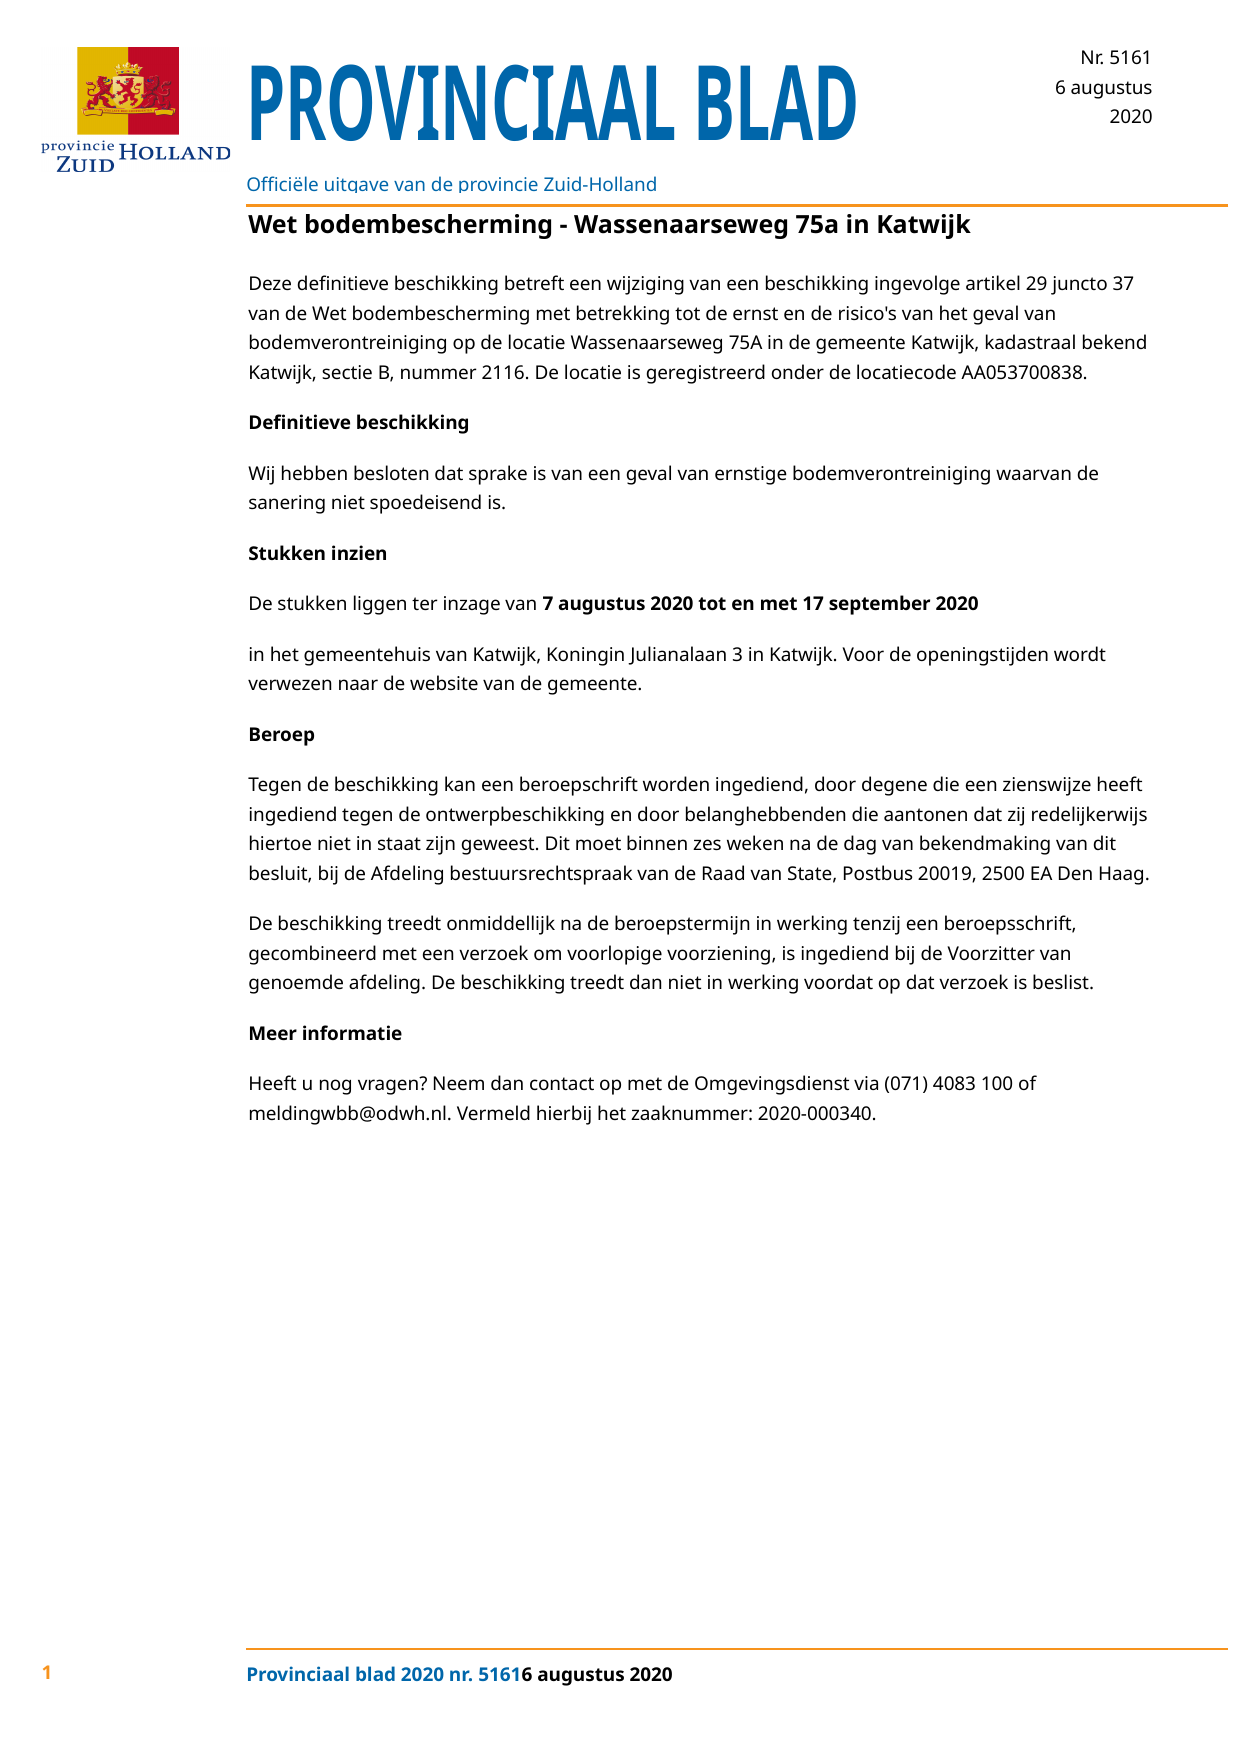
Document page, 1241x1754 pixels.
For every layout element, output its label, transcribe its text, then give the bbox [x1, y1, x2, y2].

picture [41, 47, 231, 172]
text Wet bodembescherming - Wassenaarseweg 75a in Katwijk [248, 207, 1152, 241]
text Deze definitieve beschikking betreft een wijziging van een beschikking ingevolge artikel 29 juncto 37 van de Wet bodembescherming met betrekking tot de ernst en de risico's van het geval van bodemverontreiniging op de locatie Wassenaarseweg 75A in de gemeente Katwijk, kadastraal bekend Katwijk, sectie B, nummer 2116. De locatie is geregistreerd onder de locatiecode AA053700838. [248, 270, 1152, 385]
text Heeft u nog vragen? Neem dan contact op met de Omgevingsdienst via (071) 4083 100 of meldingwbb@odwh.nl. Vermeld hierbij het zaaknummer: 2020-000340. [248, 1070, 1152, 1126]
text in het gemeentehuis van Katwijk, Koningin Julianalaan 3 in Katwijk. Voor de openingstijden wordt verwezen naar de website van de gemeente. [248, 641, 1152, 696]
text Meer informatie [248, 1020, 1152, 1046]
text Definitieve beschikking [248, 409, 1152, 435]
text Stukken inzien [248, 540, 1152, 566]
text Wij hebben besloten dat sprake is van een geval van ernstige bodemverontreiniging waarvan de sanering niet spoedeisend is. [248, 460, 1152, 515]
text Tegen de beschikking kan een beroepschrift worden ingediend, door degene die een zienswijze heeft ingediend tegen de ontwerpbeschikking en door belanghebbenden die aantonen dat zij redelijkerwijs hiertoe niet in staat zijn geweest. Dit moet binnen zes weken na de dag van bekendmaking van dit besluit, bij de Afdeling bestuursrechtspraak van de Raad van State, Postbus 20019, 2500 EA Den Haag. [248, 771, 1152, 886]
text De stukken liggen ter inzage van 7 augustus 2020 tot en met 17 september 2020 [248, 590, 1152, 616]
text Beroep [248, 721, 1152, 746]
text De beschikking treedt onmiddellijk na de beroepstermijn in werking tenzij een beroepsschrift, gecombineerd met een verzoek om voorlopige voorziening, is ingediend bij de Voorzitter van genoemde afdeling. De beschikking treedt dan niet in werking voordat op dat verzoek is beslist. [248, 910, 1152, 995]
